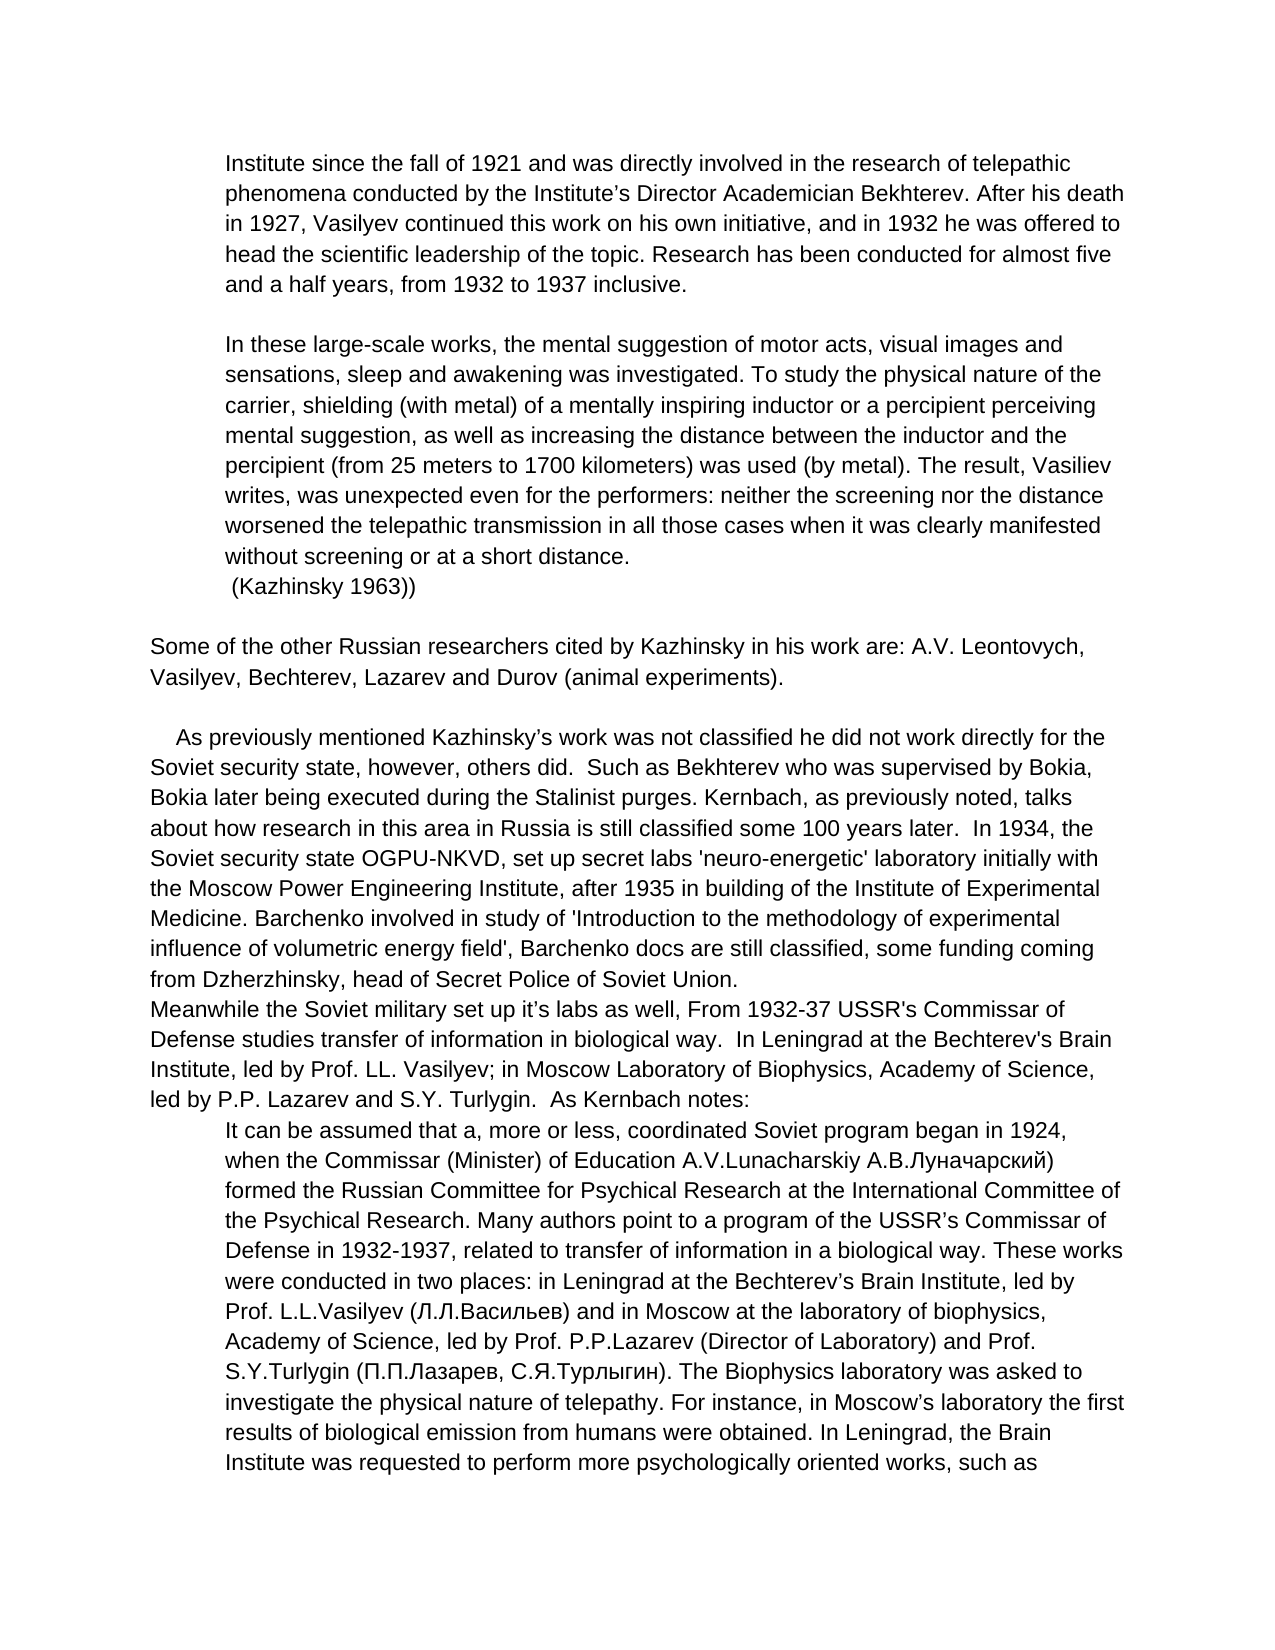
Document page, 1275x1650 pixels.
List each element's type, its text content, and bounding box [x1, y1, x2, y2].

text Some of the other Russian researchers cited by Kazhinsky in his work are: A.V. Leontovych, Vasilyev, Bechterev, Lazarev and Durov (animal experiments). [150, 633, 1125, 690]
text Institute since the fall of 1921 and was directly involved in the research of telepathic phenomena conducted by the Institute’s Director Academician Bekhterev. After his death in 1927, Vasilyev continued this work on his own initiative, and in 1932 he was offered to head the scientific leadership of the topic. Research has been conducted for almost five and a half years, from 1932 to 1937 inclusive. In these large-scale works, the mental suggestion of motor acts, visual images and sensations, sleep and awakening was investigated. To study the physical nature of the carrier, shielding (with metal) of a mentally inspiring inductor or a percipient perceiving mental suggestion, as well as increasing the distance between the inductor and the percipient (from 25 meters to 1700 kilometers) was used (by metal). The result, Vasiliev writes, was unexpected even for the performers: neither the screening nor the distance worsened the telepathic transmission in all those cases when it was clearly manifested without screening or at a short distance. (Kazhinsky 1963)) [225, 150, 1125, 599]
text It can be assumed that a, more or less, coordinated Soviet program began in 1924, when the Commissar (Minister) of Education A.V.Lunacharskiy А.В.Луначарский) formed the Russian Committee for Psychical Research at the International Committee of the Psychical Research. Many authors point to a program of the USSR’s Commissar of Defense in 1932-1937, related to transfer of information in a biological way. These works were conducted in two places: in Leningrad at the Bechterev’s Brain Institute, led by Prof. L.L.Vasilyev (Л.Л.Васильев) and in Moscow at the laboratory of biophysics, Academy of Science, led by Prof. P.P.Lazarev (Director of Laboratory) and Prof. S.Y.Turlygin (П.П.Лазарев, С.Я.Турлыгин). The Biophysics laboratory was asked to investigate the physical nature of telepathy. For instance, in Moscow’s laboratory the first results of biological emission from humans were obtained. In Leningrad, the Brain Institute was requested to perform more psychologically oriented works, such as [225, 1117, 1125, 1475]
text As previously mentioned Kazhinsky’s work was not classified he did not work directly for the Soviet security state, however, others did. Such as Bekhterev who was supervised by Bokia, Bokia later being executed during the Stalinist purges. Kernbach, as previously noted, talks about how research in this area in Russia is still classified some 100 years later. In 1934, the Soviet security state OGPU-NKVD, set up secret labs 'neuro-energetic' laboratory initially with the Moscow Power Engineering Institute, after 1935 in building of the Institute of Experimental Medicine. Barchenko involved in study of 'Introduction to the methodology of experimental influence of volumetric energy field', Barchenko docs are still classified, some funding coming from Dzherzhinsky, head of Secret Police of Soviet Union. Meanwhile the Soviet military set up it’s labs as well, From 1932-37 USSR's Commissar of Defense studies transfer of information in biological way. In Leningrad at the Bechterev's Brain Institute, led by Prof. LL. Vasilyev; in Moscow Laboratory of Biophysics, Academy of Science, led by P.P. Lazarev and S.Y. Turlygin. As Kernbach notes: [150, 724, 1125, 1113]
